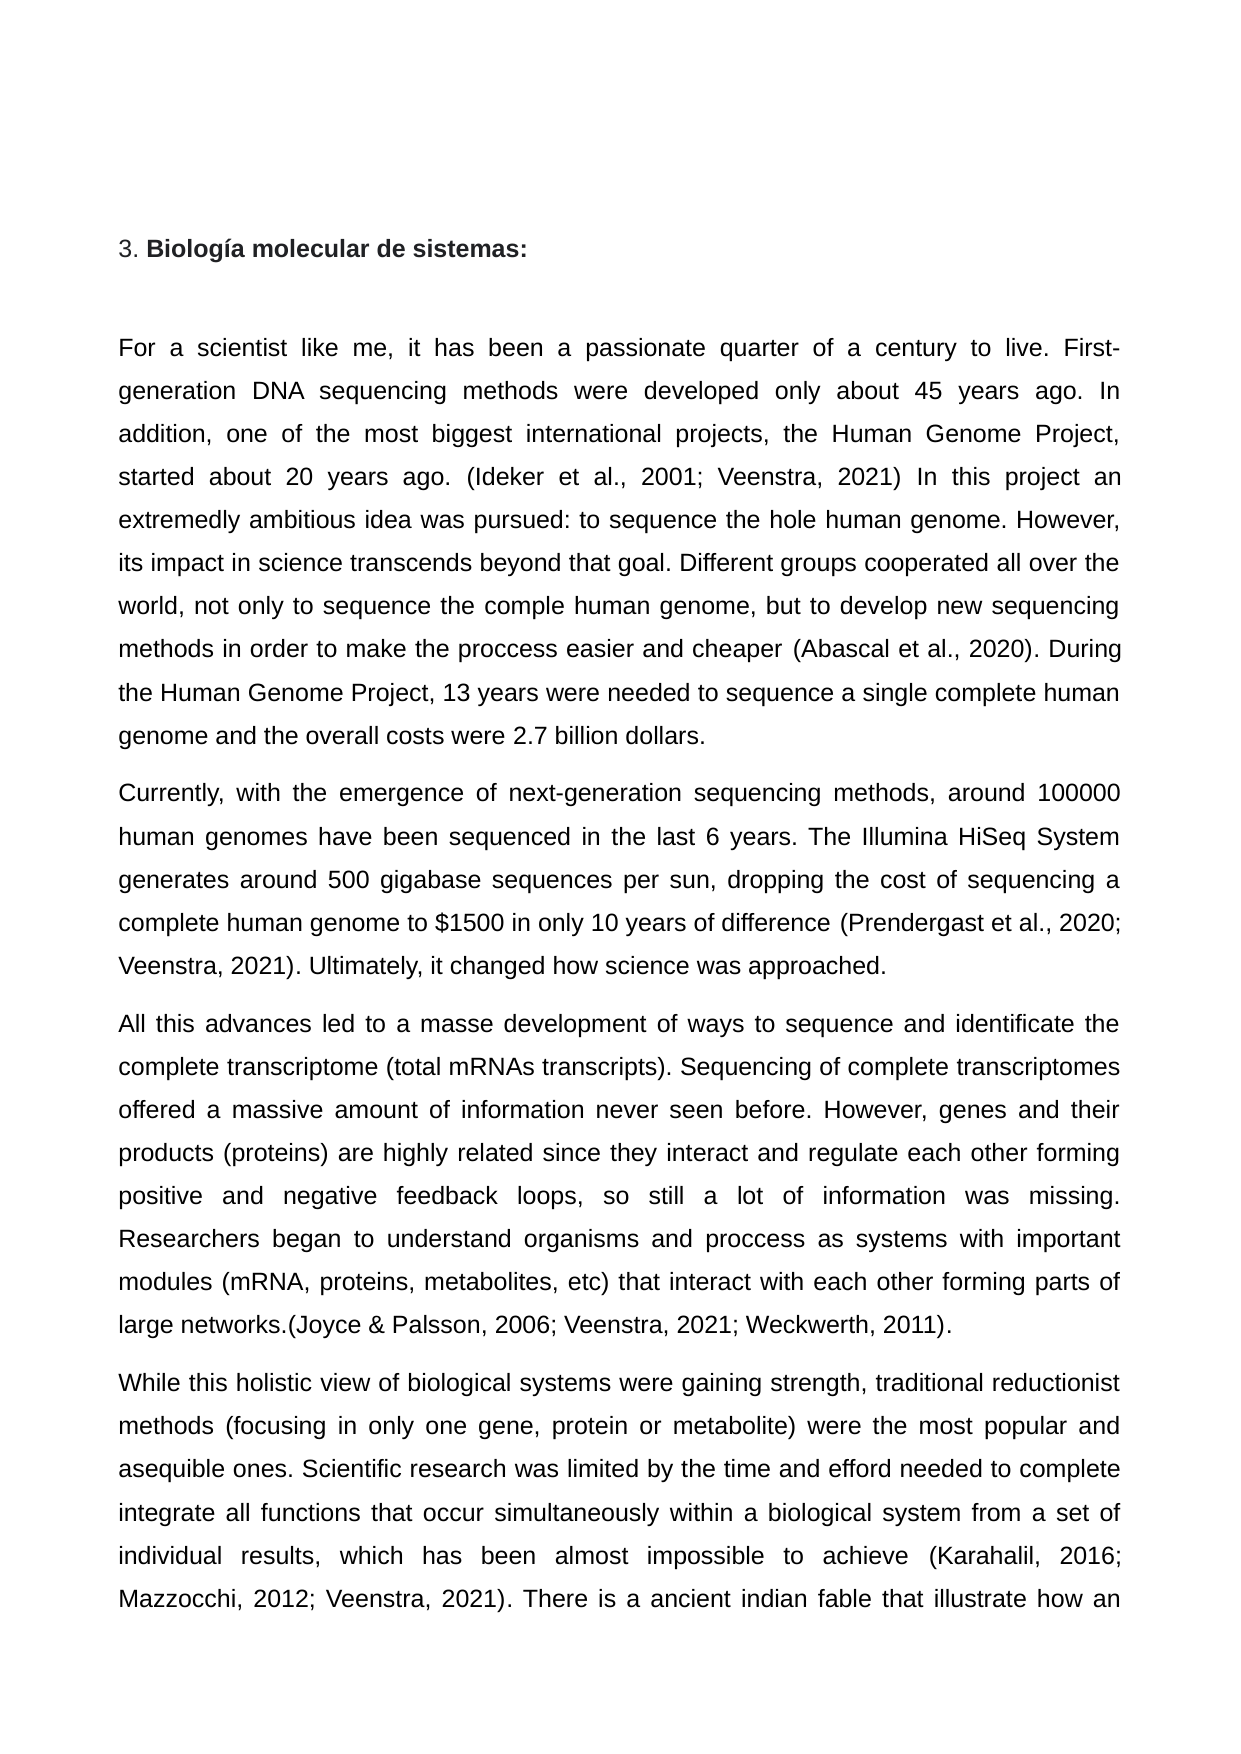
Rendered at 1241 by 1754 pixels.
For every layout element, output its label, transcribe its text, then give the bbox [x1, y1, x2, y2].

text All this advances led to a masse development of ways to sequence and identificate the complete transcriptome (total mRNAs transcripts). Sequencing of complete transcriptomes offered a massive amount of information never seen before. However, genes and their products (proteins) are highly related since they interact and regulate each other forming positive and negative feedback loops, so still a lot of information was missing. Researchers began to understand organisms and proccess as systems with important modules (mRNA, proteins, metabolites, etc) that interact with each other forming parts of large networks.(Joyce & Palsson, 2006; Veenstra, 2021; Weckwerth, 2011)⁠. [118, 1009, 1122, 1339]
text Currently, with the emergence of next-generation sequencing methods, around 100000 human genomes have been sequenced in the last 6 years. The Illumina HiSeq System generates around 500 gigabase sequences per sun, dropping the cost of sequencing a complete human genome to $1500 in only 10 years of difference (Prendergast et al., 2020; Veenstra, 2021)⁠. Ultimately, it changed how science was approached. [118, 778, 1122, 980]
text 3. Biología molecular de sistemas: [118, 234, 1122, 263]
text For a scientist like me, it has been a passionate quarter of a century to live. First-generation DNA sequencing methods were developed only about 45 years ago. In addition, one of the most biggest international projects, the Human Genome Project, started about 20 years ago. (Ideker et al., 2001; Veenstra, 2021)⁠ In this project an extremedly ambitious idea was pursued: to sequence the hole human genome. However, its impact in science transcends beyond that goal. Different groups cooperated all over the world, not only to sequence the comple human genome, but to develop new sequencing methods in order to make the proccess easier and cheaper (Abascal et al., 2020)⁠. During the Human Genome Project, 13 years were needed to sequence a single complete human genome and the overall costs were 2.7 billion dollars. [118, 333, 1122, 749]
text While this holistic view of biological systems were gaining strength, traditional reductionist methods (focusing in only one gene, protein or metabolite) were the most popular and asequible ones. Scientific research was limited by the time and efford needed to complete integrate all functions that occur simultaneously within a biological system from a set of individual results, which has been almost impossible to achieve (Karahalil, 2016; Mazzocchi, 2012; Veenstra, 2021)⁠. There is a ancient indian fable that illustrate how an [118, 1368, 1122, 1613]
